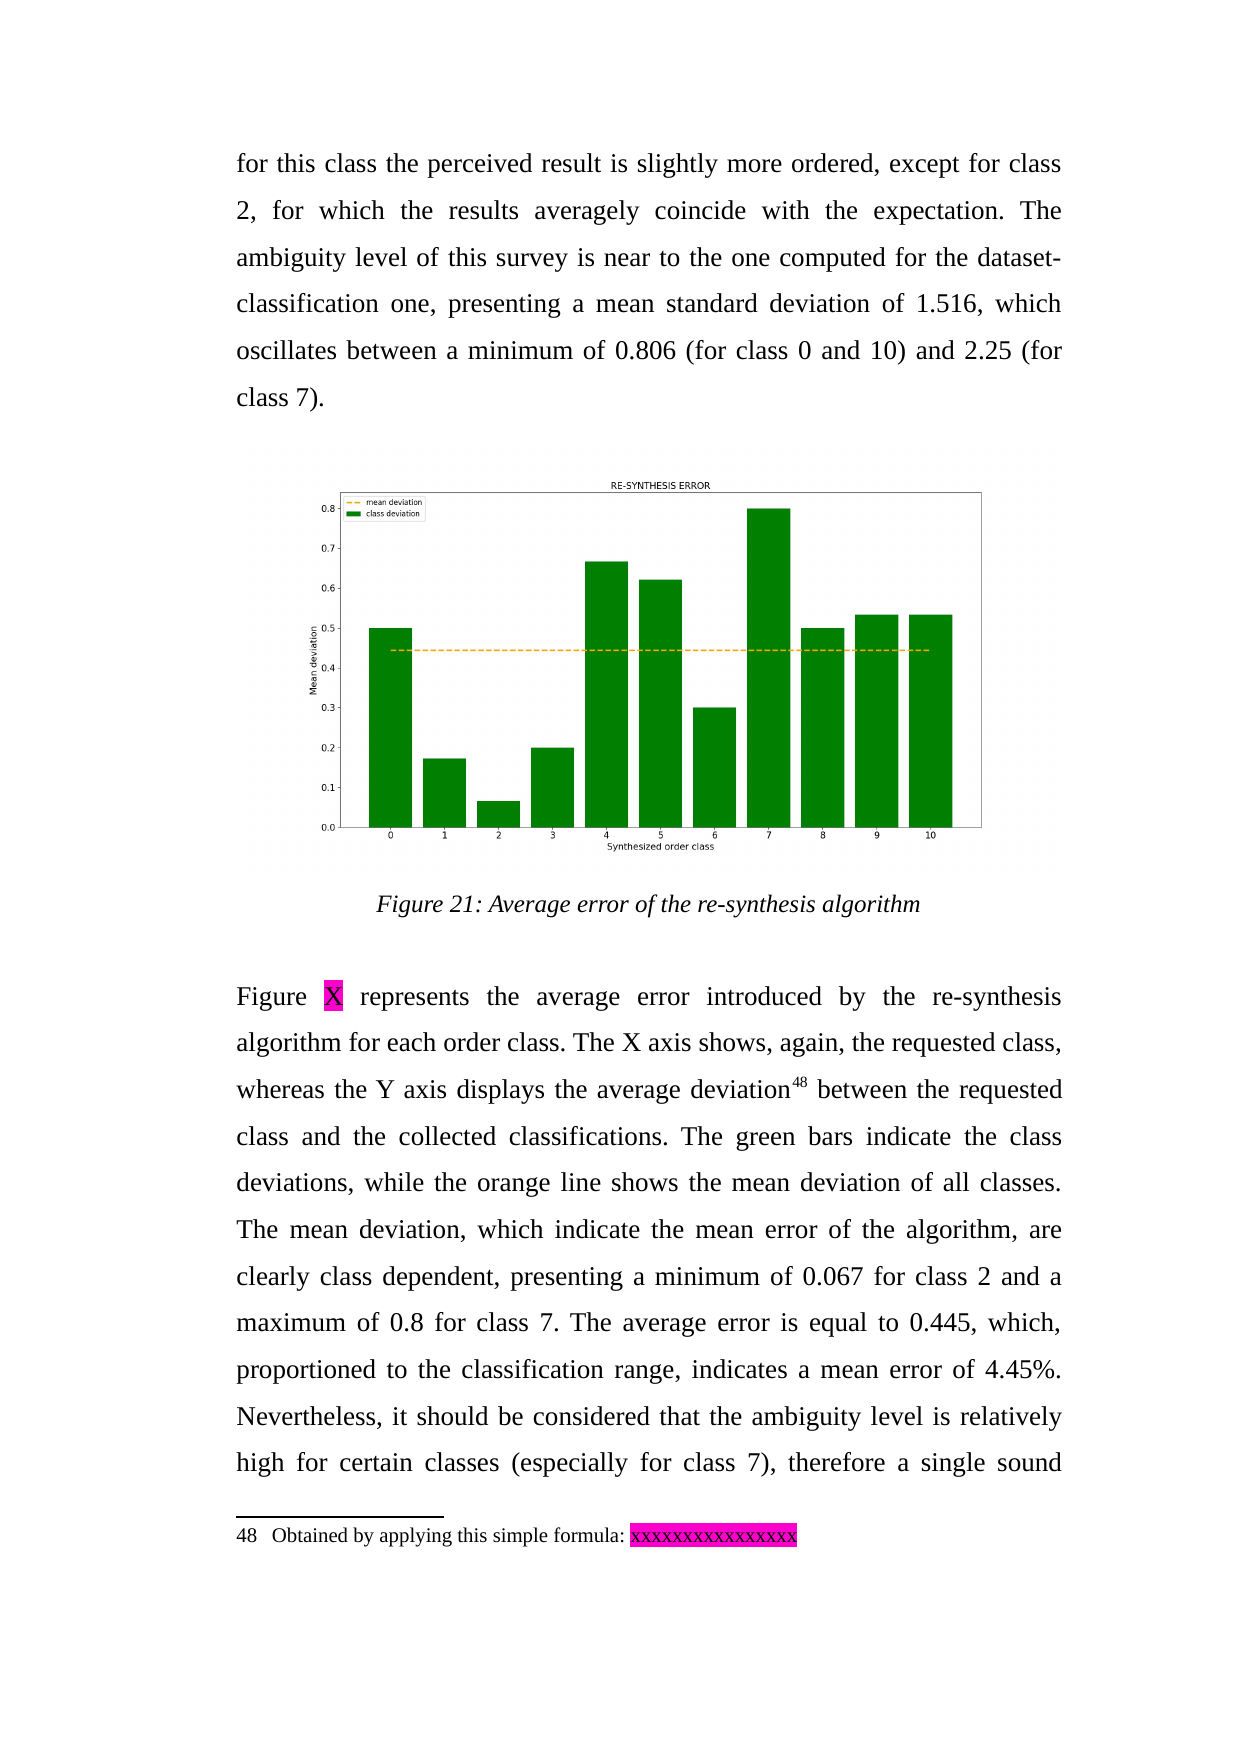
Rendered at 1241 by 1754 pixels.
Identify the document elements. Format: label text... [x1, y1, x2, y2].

picture [236, 440, 1063, 875]
text for this class the perceived result is slightly more ordered, except for class 2, for which the results averagely coincide with the expectation. The ambiguity level of this survey is near to the one computed for the dataset-classification one, presenting a mean standard deviation of 1.516, which oscillates between a minimum of 0.806 (for class 0 and 10) and 2.25 (for class 7). [236, 148, 1063, 412]
text Figure 21: Average error of the re-synthesis algorithm [236, 875, 1063, 918]
text Obtained by applying this simple formula: xxxxxxxxxxxxxxxx [236, 1523, 1063, 1547]
text Figure X represents the average error introduced by the re-synthesis algorithm for each order class. The X axis shows, again, the requested class, whereas the Y axis displays the average deviation between the requested class and the collected classifications. The green bars indicate the class deviations, while the orange line shows the mean deviation of all classes. The mean deviation, which indicate the mean error of the algorithm, are clearly class dependent, presenting a minimum of 0.067 for class 2 and a maximum of 0.8 for class 7. The average error is equal to 0.445, which, proportioned to the classification range, indicates a mean error of 4.45%. Nevertheless, it should be considered that the ambiguity level is relatively high for certain classes (especially for class 7), therefore a single sound [236, 980, 1063, 1478]
